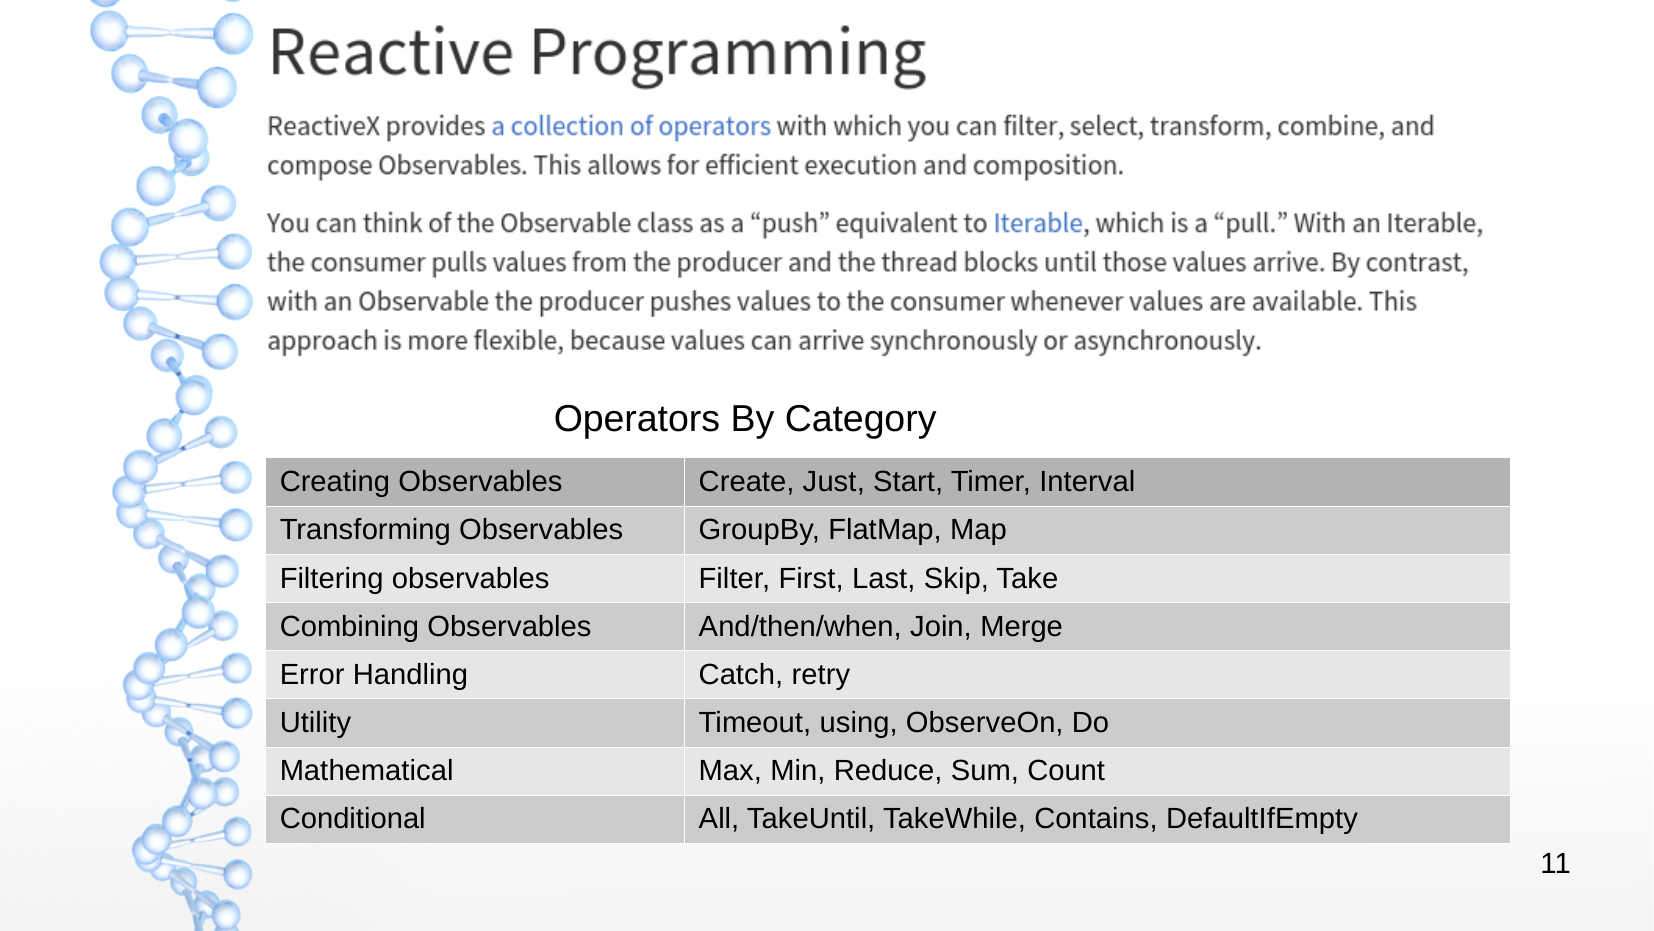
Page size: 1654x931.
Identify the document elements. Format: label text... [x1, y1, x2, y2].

picture [0, 0, 1654, 931]
table_cell Utility [266, 699, 684, 747]
table_cell Max, Min, Reduce, Sum, Count [685, 748, 1510, 795]
table_cell Conditional [266, 796, 684, 843]
table_header Creating Observables [266, 458, 684, 506]
table_cell Mathematical [266, 748, 684, 795]
table_cell Filter, First, Last, Skip, Take [685, 555, 1510, 602]
table_header Create, Just, Start, Timer, Interval [685, 458, 1510, 506]
table_cell And/then/when, Join, Merge [685, 603, 1510, 650]
table_cell Error Handling [266, 651, 684, 698]
table_cell Filtering observables [266, 555, 684, 602]
table_cell Catch, retry [685, 651, 1510, 698]
table_cell Timeout, using, ObserveOn, Do [685, 699, 1510, 747]
table_cell Transforming Observables [266, 507, 684, 554]
table_cell GroupBy, FlatMap, Map [685, 507, 1510, 554]
table_cell Combining Observables [266, 603, 684, 650]
text_box Operators By Category [539, 390, 951, 447]
table_cell All, TakeUntil, TakeWhile, Contains, DefaultIfEmpty [685, 796, 1510, 843]
